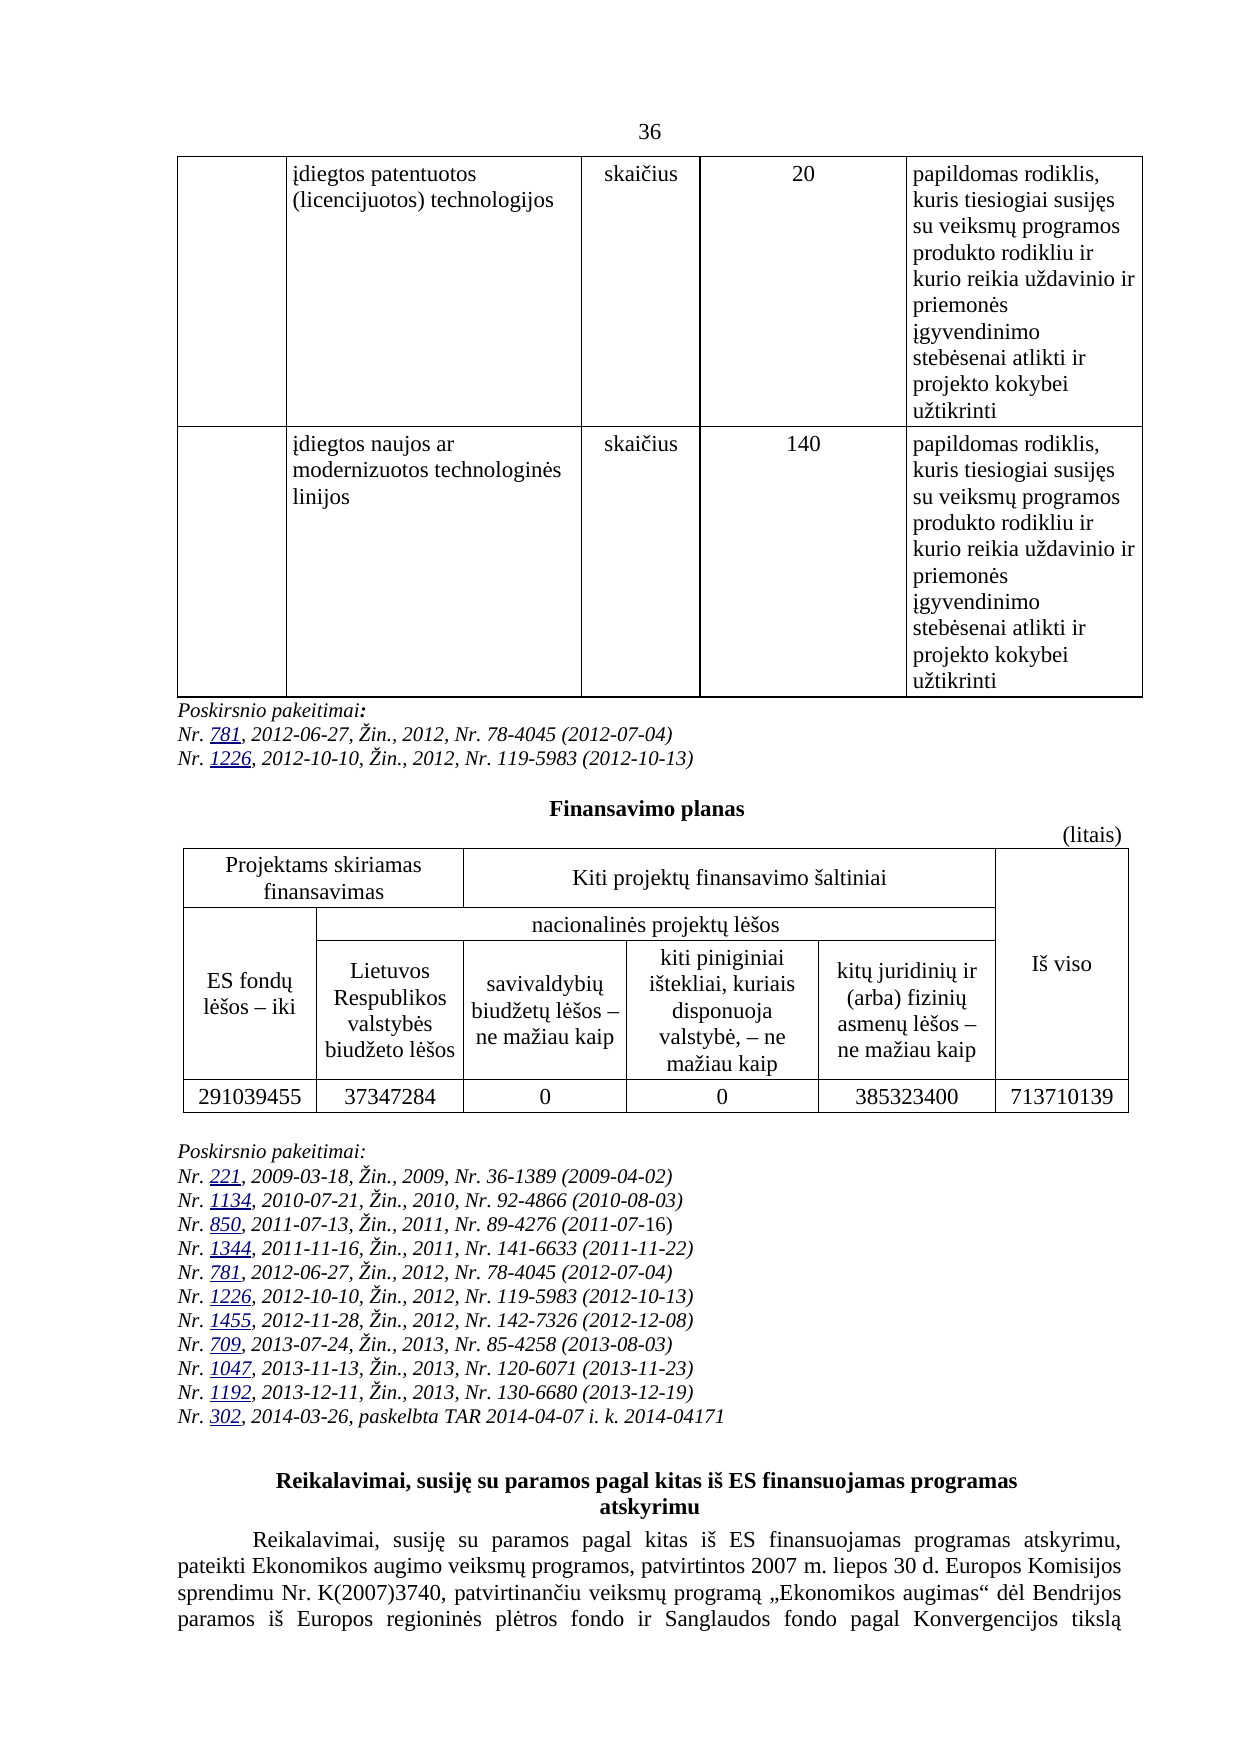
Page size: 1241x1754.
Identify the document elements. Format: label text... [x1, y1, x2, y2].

text Nr. 1344, 2011-11-16, Žin., 2011, Nr. 141-6633 (2011-11-22) [177, 1236, 1122, 1260]
text Nr. 1455, 2012-11-28, Žin., 2012, Nr. 142-7326 (2012-12-08) [177, 1308, 1122, 1332]
table_cell įdiegtos patentuotos (licencijuotos) technologijos [287, 157, 581, 426]
table_cell ES fondų lėšos – iki [184, 908, 316, 1079]
text Nr. 850, 2011-07-13, Žin., 2011, Nr. 89-4276 (2011-07-16) [177, 1212, 1122, 1236]
subtitle Poskirsnio pakeitimai: [177, 698, 1122, 722]
table_cell savivaldybių biudžetų lėšos – ne mažiau kaip [464, 941, 626, 1079]
table_cell įdiegtos naujos ar modernizuotos technologinės linijos [287, 427, 581, 696]
table_cell 140 [701, 427, 906, 696]
text Nr. 1192, 2013-12-11, Žin., 2013, Nr. 130-6680 (2013-12-19) [177, 1380, 1122, 1404]
table_cell 37347284 [317, 1080, 463, 1112]
table_cell 713710139 [996, 1080, 1128, 1112]
table_cell kitų juridinių ir (arba) fizinių asmenų lėšos – ne mažiau kaip [819, 941, 995, 1079]
table_header Projektams skiriamas finansavimas [184, 849, 463, 907]
table_cell 0 [627, 1080, 818, 1112]
table_cell papildomas rodiklis, kuris tiesiogiai susijęs su veiksmų programos produkto rodikliu ir kurio reikia uždavinio ir priemonės įgyvendinimo stebėsenai atlikti ir projekto kokybei užtikrinti [907, 427, 1142, 696]
table_cell [178, 427, 286, 696]
text Nr. 781, 2012-06-27, Žin., 2012, Nr. 78-4045 (2012-07-04) [177, 1260, 1122, 1284]
text Nr. 1134, 2010-07-21, Žin., 2010, Nr. 92-4866 (2010-08-03) [177, 1188, 1122, 1212]
table_cell 291039455 [184, 1080, 316, 1112]
text Nr. 1226, 2012-10-10, Žin., 2012, Nr. 119-5983 (2012-10-13) [177, 1284, 1122, 1308]
table_cell 385323400 [819, 1080, 995, 1112]
text Nr. 781, 2012-06-27, Žin., 2012, Nr. 78-4045 (2012-07-04) [177, 722, 1122, 746]
text Reikalavimai, susiję su paramos pagal kitas iš ES finansuojamas programas atskyrimu, pateikti Ekonomikos augimo veiksmų programos, patvirtintos 2007 m. liepos 30 d. Europos Komisijos sprendimu Nr. K(2007)3740, patvirtinančiu veiksmų programą „Ekonomikos augimas“ dėl Bendrijos paramos iš Europos regioninės plėtros fondo ir Sanglaudos fondo pagal Konvergencijos tikslą [177, 1526, 1122, 1631]
table_cell 0 [464, 1080, 626, 1112]
table_cell skaičius [582, 157, 699, 426]
table_cell kiti piniginiai ištekliai, kuriais disponuoja valstybė, – ne mažiau kaip [627, 941, 818, 1079]
table_cell [178, 157, 286, 426]
table_cell 20 [701, 157, 906, 426]
table_cell Lietuvos Respublikos valstybės biudžeto lėšos [317, 941, 463, 1079]
text Nr. 709, 2013-07-24, Žin., 2013, Nr. 85-4258 (2013-08-03) [177, 1332, 1122, 1356]
text Poskirsnio pakeitimai: [177, 1139, 1122, 1163]
text Nr. 302, 2014-03-26, paskelbta TAR 2014-04-07 i. k. 2014-04171 [177, 1404, 1122, 1428]
text Nr. 1226, 2012-10-10, Žin., 2012, Nr. 119-5983 (2012-10-13) [177, 746, 1122, 770]
text Finansavimo planas [177, 795, 1122, 821]
text Nr. 221, 2009-03-18, Žin., 2009, Nr. 36-1389 (2009-04-02) [177, 1163, 1122, 1188]
text (litais) [177, 821, 1122, 847]
text Nr. 1047, 2013-11-13, Žin., 2013, Nr. 120-6071 (2013-11-23) [177, 1356, 1122, 1380]
table_cell skaičius [582, 427, 699, 696]
table_header Kiti projektų finansavimo šaltiniai [464, 849, 995, 907]
text Reikalavimai, susiję su paramos pagal kitas iš ES finansuojamas programas atskyrimu [177, 1441, 1122, 1520]
table_cell nacionalinės projektų lėšos [317, 908, 995, 940]
table_cell papildomas rodiklis, kuris tiesiogiai susijęs su veiksmų programos produkto rodikliu ir kurio reikia uždavinio ir priemonės įgyvendinimo stebėsenai atlikti ir projekto kokybei užtikrinti [907, 157, 1142, 426]
table_header Iš viso [996, 849, 1128, 1079]
